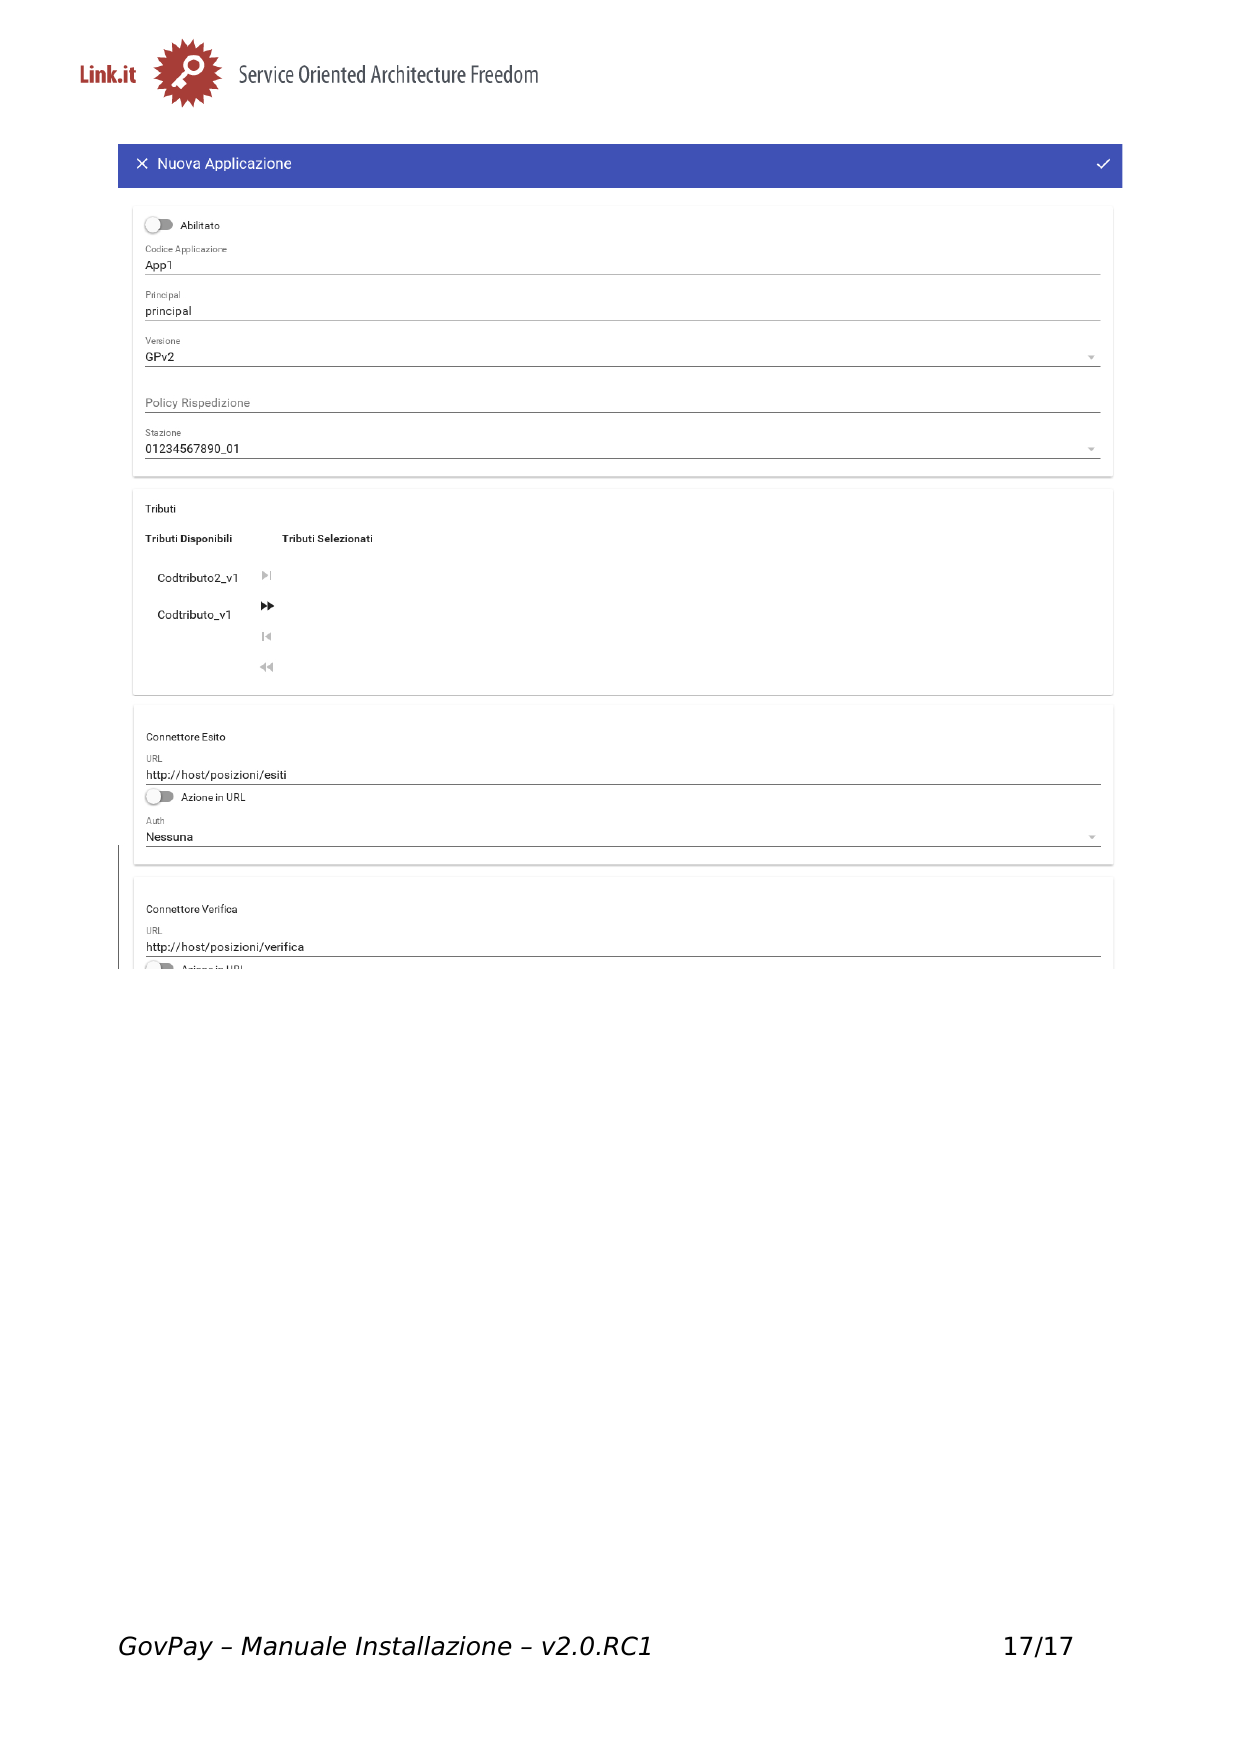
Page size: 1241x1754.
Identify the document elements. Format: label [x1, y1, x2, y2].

picture [1, 33, 602, 113]
picture [118, 144, 1123, 969]
